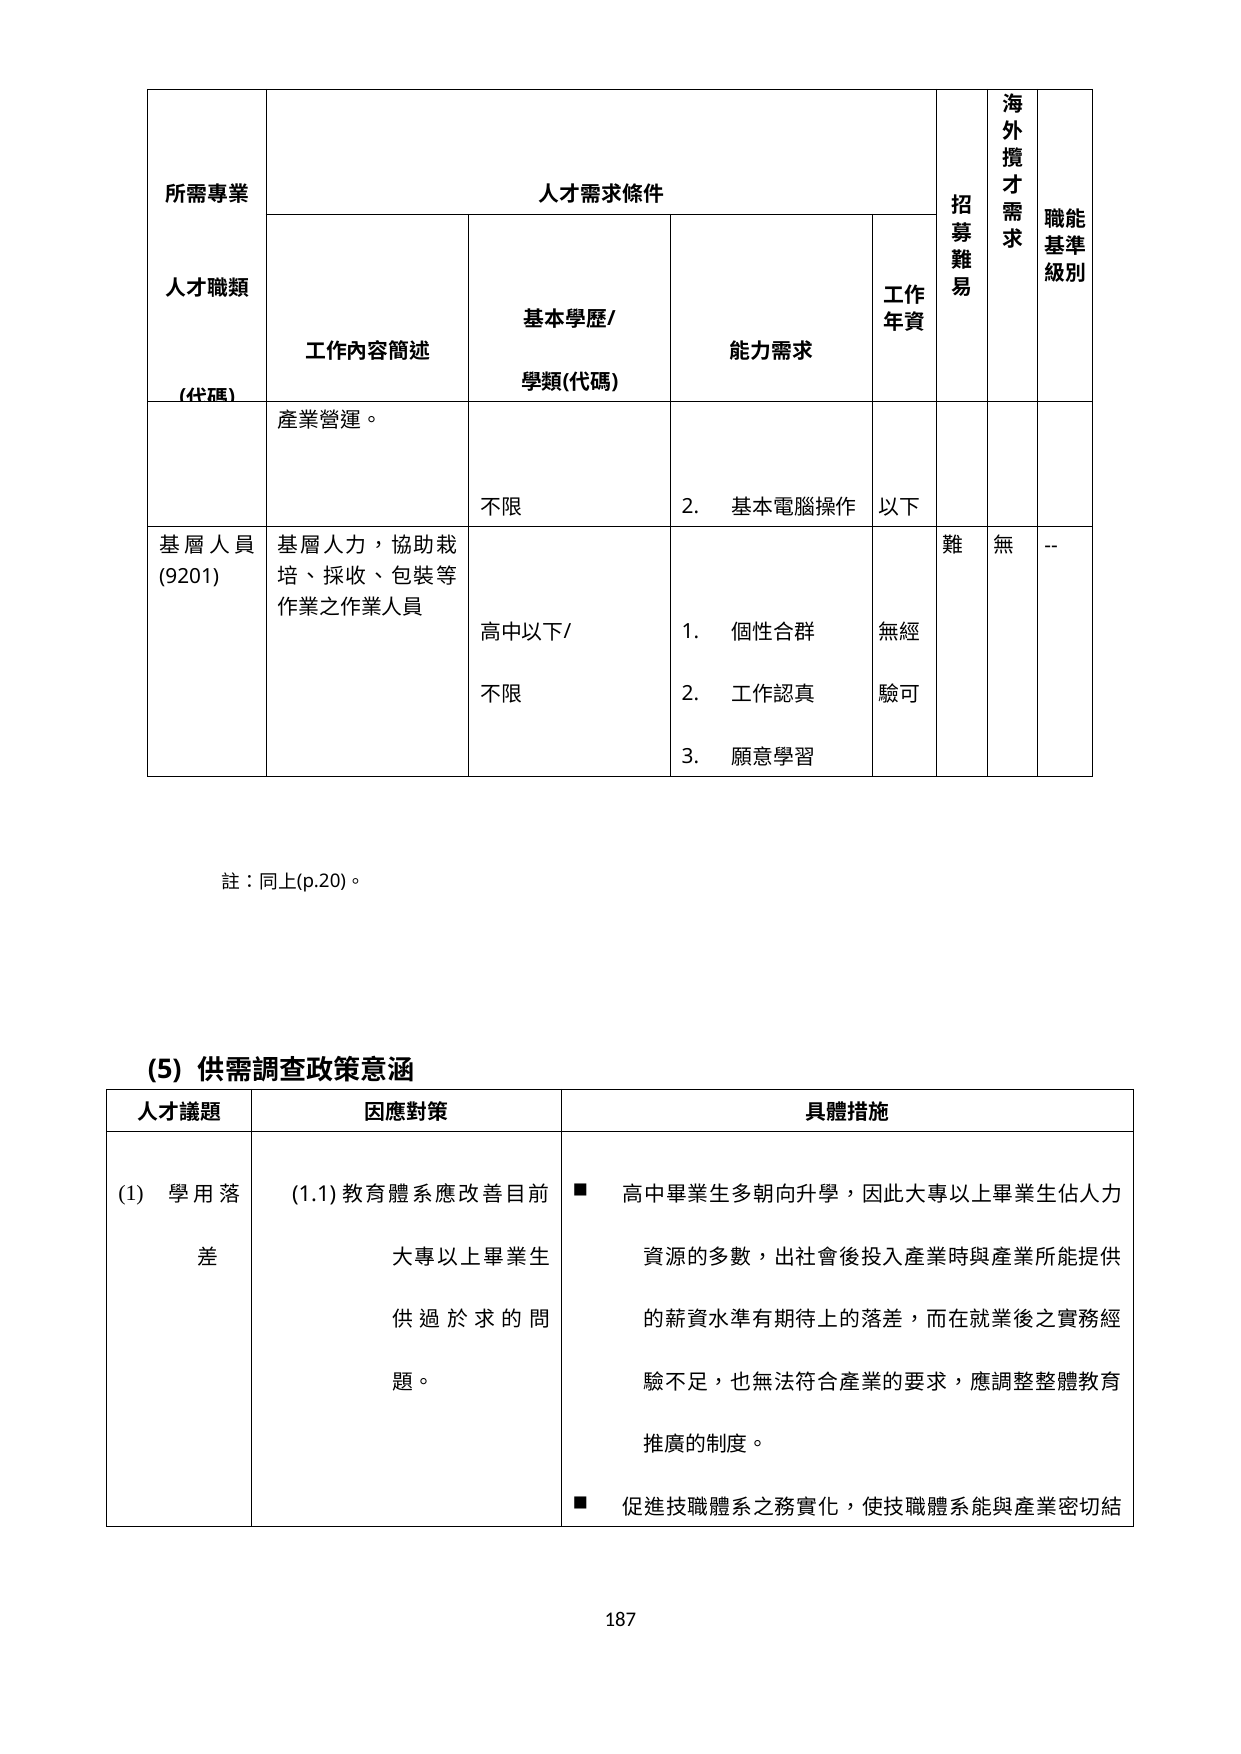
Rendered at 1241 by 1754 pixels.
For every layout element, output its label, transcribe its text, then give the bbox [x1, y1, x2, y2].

table_cell 基層人力，協助栽培、採收、包裝等作業之作業人員 [267, 527, 468, 776]
table_cell 無經驗可 [873, 527, 936, 776]
table_header 因應對策 [252, 1090, 561, 1131]
table_cell 高中畢業生多朝向升學，因此大專以上畢業生佔人力資源的多數，出社會後投入產業時與產業所能提供的薪資水準有期待上的落差，而在就業後之實務經驗不足，也無法符合產業的要求，應調整整體教育推廣的制度。 促進技職體系之務實化，使技職體系能與產業密切結 [562, 1132, 1133, 1526]
table_cell 個性合群 工作認真 願意學習 [671, 527, 872, 776]
table_cell 學用落差 [107, 1132, 251, 1526]
table_cell 基本學歷/ 學類(代碼) [469, 215, 670, 401]
table_cell 以下 [873, 402, 936, 526]
table_cell -- [1038, 402, 1092, 526]
table_cell 文書處理 基本電腦操作 [671, 402, 872, 526]
table_header 人才需求條件 [267, 90, 936, 214]
table_header 海外攬才需求 [988, 90, 1037, 401]
table_cell 基層人員(9201) [148, 527, 266, 776]
table_header 人才議題 [107, 1090, 251, 1131]
table_cell [937, 402, 987, 526]
table_header 所需專業 人才職類 (代碼) [148, 90, 266, 401]
table_cell 無 [988, 527, 1037, 776]
table_cell 能力需求 [671, 215, 872, 401]
list 供需調查政策意涵 [148, 1026, 1092, 1089]
table_cell -- [1038, 527, 1092, 776]
table_cell 工作內容簡述 [267, 215, 468, 401]
table_cell 產業營運。 [267, 402, 468, 526]
table_header 招募難易 [937, 90, 987, 401]
table_cell 工作 年資 [873, 215, 936, 401]
text 註：同上(p.20)。 [222, 839, 1092, 901]
table_header 具體措施 [562, 1090, 1133, 1131]
table_cell [988, 402, 1037, 526]
table_header 職能基準級別 [1038, 90, 1092, 401]
table_cell [148, 402, 266, 526]
table_cell 不限 [469, 402, 670, 526]
table_cell 難 [937, 527, 987, 776]
table_cell 教育體系應改善目前大專以上畢業生供過於求的問題。 [252, 1132, 561, 1526]
table_cell 高中以下/ 不限 [469, 527, 670, 776]
